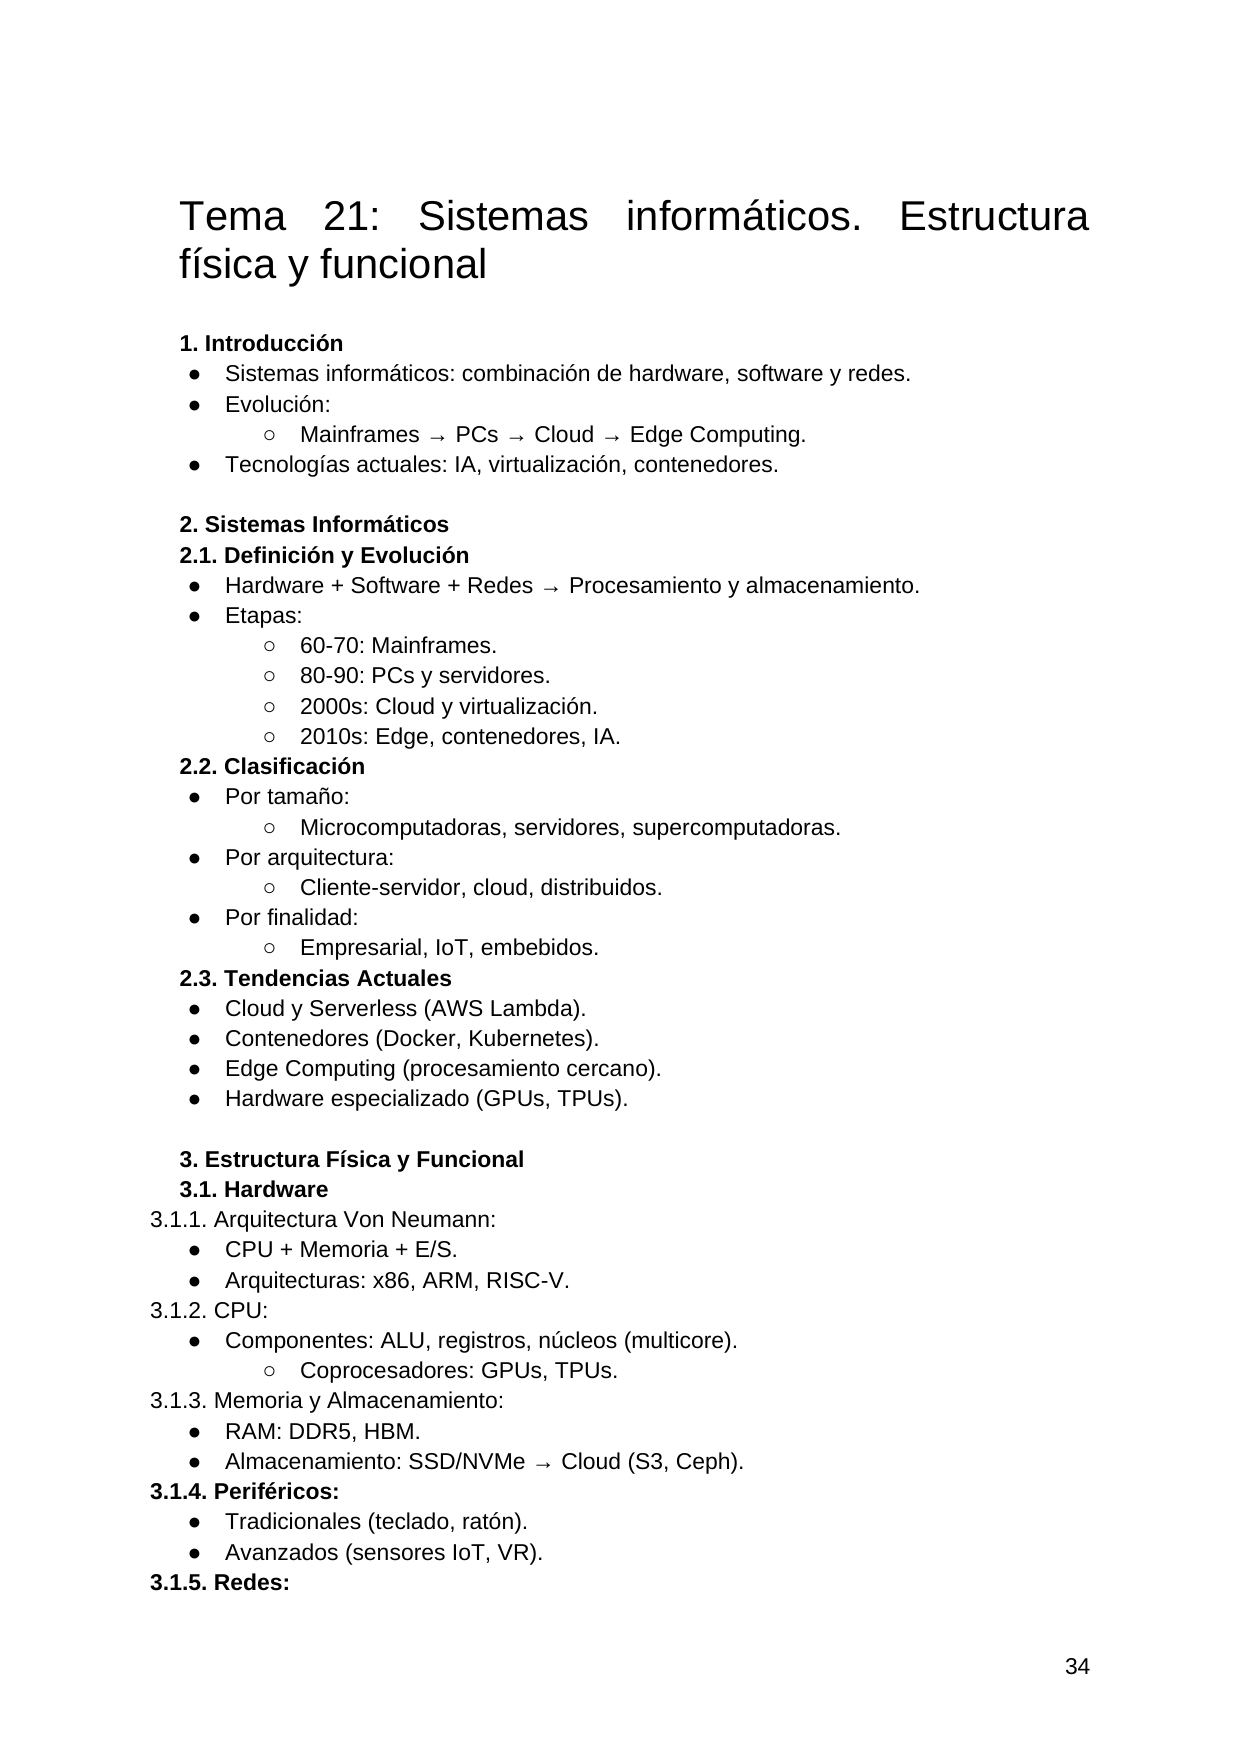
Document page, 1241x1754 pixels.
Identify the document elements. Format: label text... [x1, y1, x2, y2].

list Evolución: [187, 391, 1090, 417]
list 2000s: Cloud y virtualización. [262, 693, 1090, 719]
list Arquitecturas: x86, ARM, RISC-V. [187, 1267, 1090, 1293]
list Mainframes → PCs → Cloud → Edge Computing. [262, 421, 1090, 447]
text 2.1. Definición y Evolución [179, 542, 1090, 568]
list Sistemas informáticos: combinación de hardware, software y redes. [187, 360, 1090, 387]
list Almacenamiento: SSD/NVMe → Cloud (S3, Ceph). [187, 1448, 1090, 1474]
list 2010s: Edge, contenedores, IA. [262, 723, 1090, 749]
text 2.3. Tendencias Actuales [179, 964, 1090, 991]
list Cloud y Serverless (AWS Lambda). [187, 995, 1090, 1021]
text 3. Estructura Física y Funcional [179, 1146, 1090, 1172]
list Etapas: [187, 602, 1090, 628]
text 3.1.5. Redes: [150, 1569, 1090, 1595]
list Hardware + Software + Redes → Procesamiento y almacenamiento. [187, 572, 1090, 598]
text 3.1.1. Arquitectura Von Neumann: [150, 1206, 1090, 1233]
list Empresarial, IoT, embebidos. [262, 934, 1090, 961]
text 3.1.2. CPU: [150, 1297, 1090, 1323]
list 60-70: Mainframes. [262, 632, 1090, 659]
text 1. Introducción [179, 330, 1090, 357]
list Contenedores (Docker, Kubernetes). [187, 1025, 1090, 1051]
list Cliente-servidor, cloud, distribuidos. [262, 874, 1090, 900]
list 80-90: PCs y servidores. [262, 662, 1090, 689]
list Avanzados (sensores IoT, VR). [187, 1538, 1090, 1565]
list Hardware especializado (GPUs, TPUs). [187, 1085, 1090, 1112]
list Componentes: ALU, registros, núcleos (multicore). [187, 1327, 1090, 1353]
list Tecnologías actuales: IA, virtualización, contenedores. [187, 451, 1090, 477]
text 2.2. Clasificación [179, 753, 1090, 779]
text 3.1.3. Memoria y Almacenamiento: [150, 1387, 1090, 1414]
list CPU + Memoria + E/S. [187, 1236, 1090, 1263]
list Edge Computing (procesamiento cercano). [187, 1055, 1090, 1082]
list RAM: DDR5, HBM. [187, 1418, 1090, 1444]
text 2. Sistemas Informáticos [179, 511, 1090, 538]
list Por tamaño: [187, 783, 1090, 810]
list Tradicionales (teclado, ratón). [187, 1508, 1090, 1535]
text 3.1.4. Periféricos: [150, 1478, 1090, 1504]
list Por finalidad: [187, 904, 1090, 931]
subtitle Tema 21: Sistemas informáticos. Estructura física y funcional [179, 192, 1090, 287]
text 3.1. Hardware [179, 1176, 1090, 1202]
list Coprocesadores: GPUs, TPUs. [262, 1357, 1090, 1384]
list Por arquitectura: [187, 844, 1090, 870]
list Microcomputadoras, servidores, supercomputadoras. [262, 813, 1090, 840]
